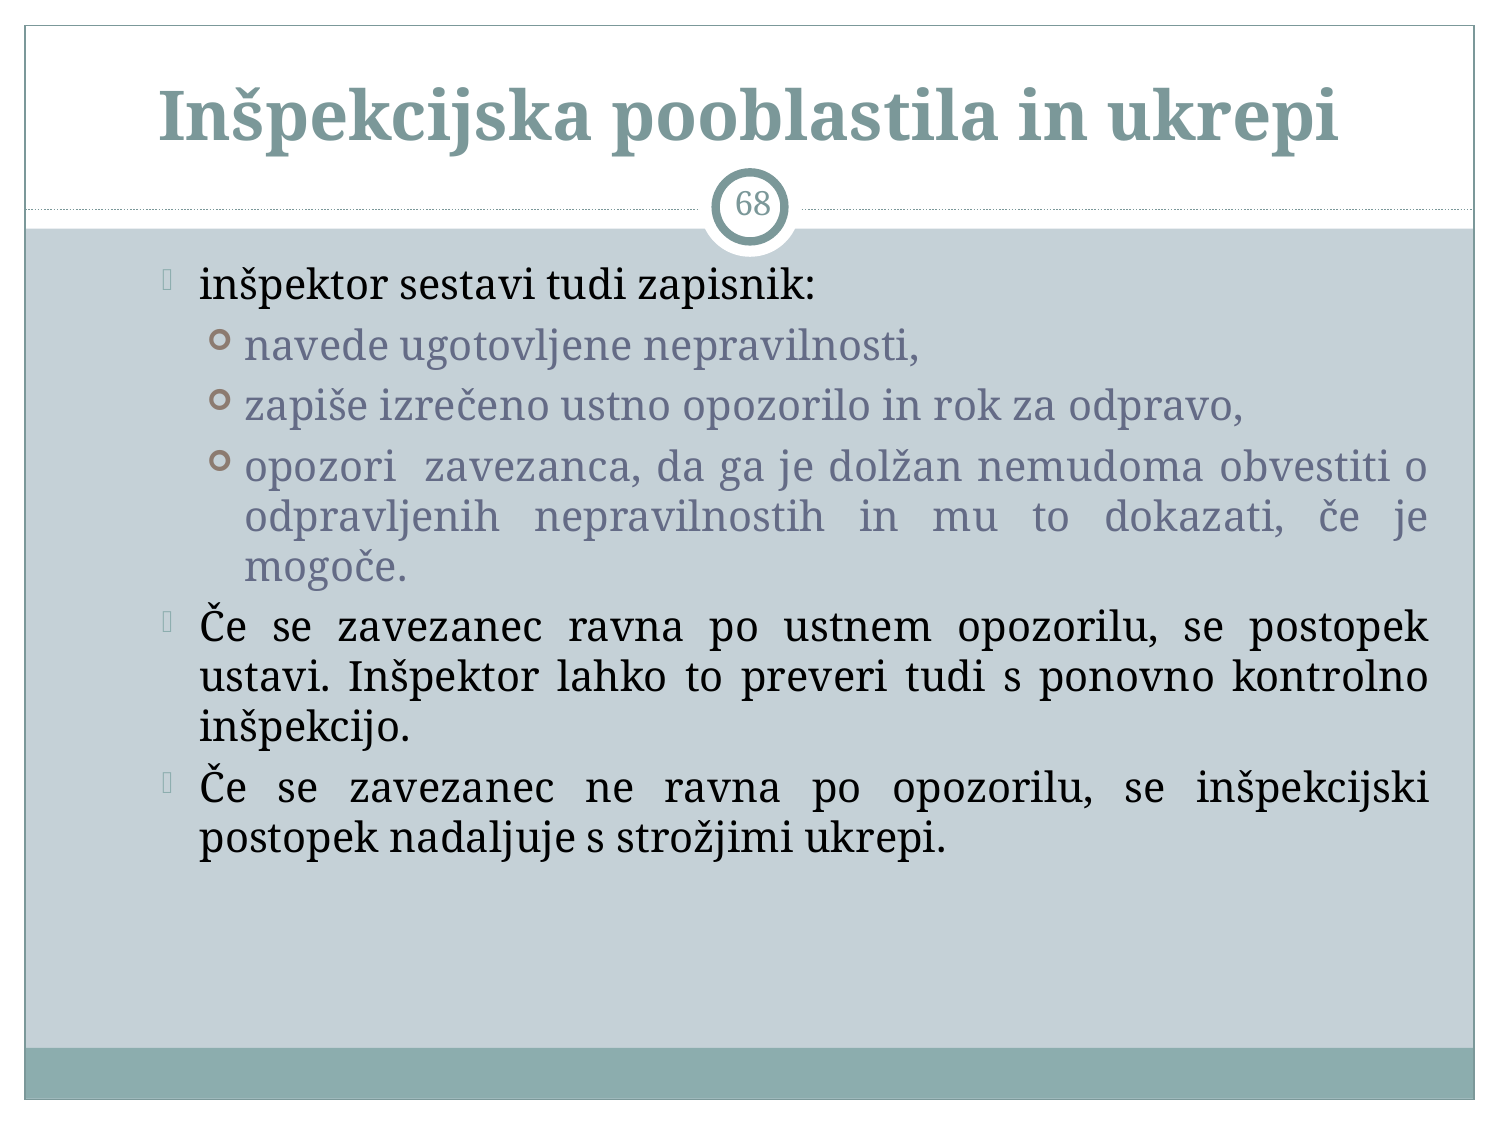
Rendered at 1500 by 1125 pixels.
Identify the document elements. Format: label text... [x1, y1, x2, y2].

title Inšpekcijska pooblastila in ukrepi [49, 37, 1450, 162]
list inšpektor sestavi tudi zapisnik: navede ugotovljene nepravilnosti, zapiše izrečeno ustno opozorilo in rok za odpravo, opozori zavezanca, da ga je dolžan nemudoma obvestiti o odpravljenih nepravilnostih in mu to dokazati, če je mogoče. Če se zavezanec ravna po ustnem opozorilu, se postopek ustavi. Inšpektor lahko to preveri tudi s ponovno kontrolno inšpekcijo. Če se zavezanec ne ravna po opozorilu, se inšpekcijski postopek nadaljuje s strožjimi ukrepi. [49, 250, 1445, 1001]
text_box [715, 168, 791, 241]
